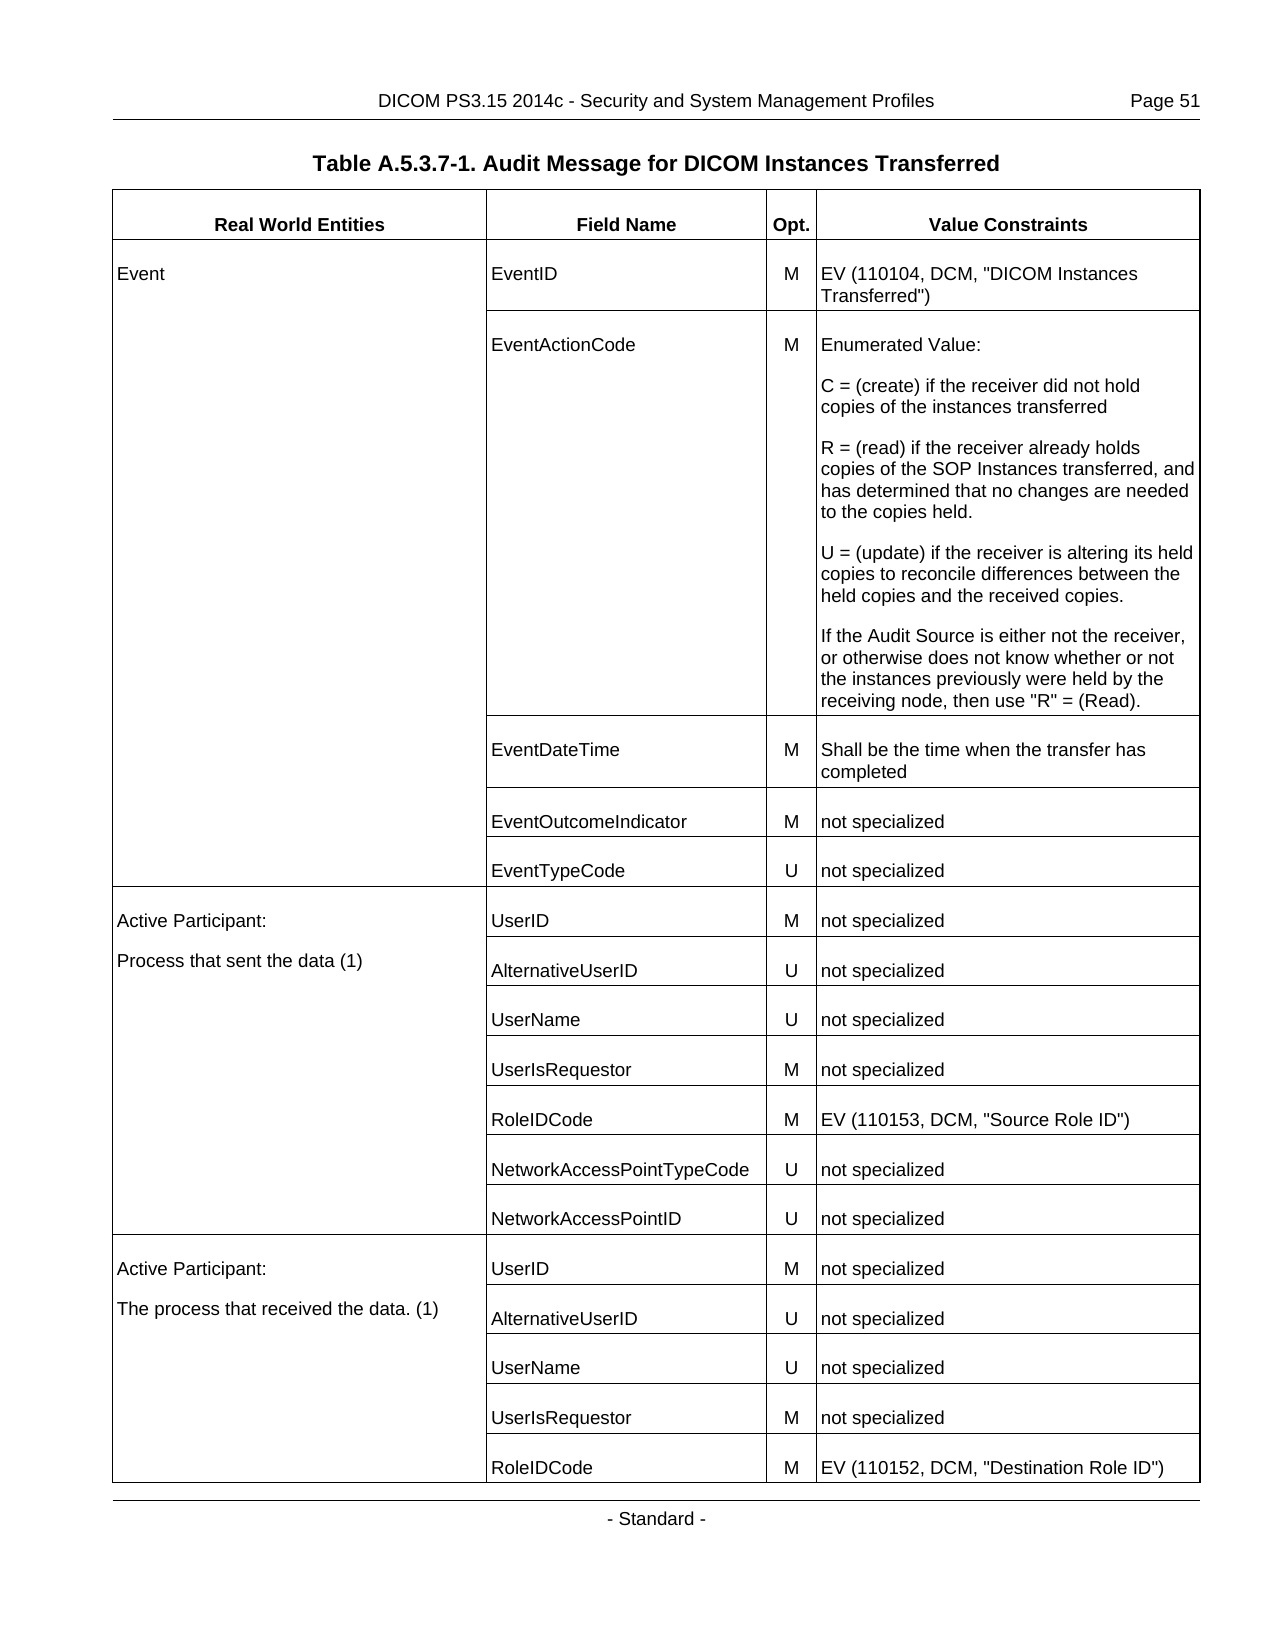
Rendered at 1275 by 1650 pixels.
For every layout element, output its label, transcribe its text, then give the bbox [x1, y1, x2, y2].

table_cell not specialized [817, 1384, 1199, 1432]
table_cell UserIsRequestor [487, 1384, 766, 1432]
table_cell U [767, 1285, 816, 1333]
table_cell M [767, 1434, 816, 1482]
table_cell NetworkAccessPointID [487, 1185, 766, 1234]
table_cell M [767, 240, 816, 310]
table_cell EV (110152, DCM, "Destination Role ID") [817, 1434, 1199, 1482]
table_cell not specialized [817, 937, 1199, 985]
table_cell EV (110153, DCM, "Source Role ID") [817, 1086, 1199, 1134]
table_cell M [767, 1235, 816, 1283]
table_cell EventActionCode [487, 311, 766, 715]
table_cell EventID [487, 240, 766, 310]
table_cell not specialized [817, 1235, 1199, 1283]
table_cell Enumerated Value: C = (create) if the receiver did not hold copies of the instances transferred R = (read) if the receiver already holds copies of the SOP Instances transferred, and has determined that no changes are needed to the copies held. U = (update) if the receiver is altering its held copies to reconcile differences between the held copies and the received copies. If the Audit Source is either not the receiver, or otherwise does not know whether or not the instances previously were held by the receiving node, then use "R" = (Read). [817, 311, 1199, 715]
table_cell not specialized [817, 1334, 1199, 1383]
table_cell not specialized [817, 1135, 1199, 1184]
table_cell Event [113, 240, 486, 886]
table_cell M [767, 788, 816, 836]
table_cell AlternativeUserID [487, 1285, 766, 1333]
table_cell M [767, 887, 816, 936]
table_cell not specialized [817, 1185, 1199, 1234]
table_header Field Name [487, 190, 766, 239]
table_cell RoleIDCode [487, 1434, 766, 1482]
table_cell U [767, 1334, 816, 1383]
table_cell not specialized [817, 1036, 1199, 1085]
table_cell Active Participant: Process that sent the data (1) [113, 887, 486, 1234]
table_cell EventOutcomeIndicator [487, 788, 766, 836]
table_cell EV (110104, DCM, "DICOM Instances Transferred") [817, 240, 1199, 310]
table_cell not specialized [817, 837, 1199, 886]
table_cell U [767, 837, 816, 886]
table_cell U [767, 937, 816, 985]
table_cell UserID [487, 1235, 766, 1283]
table_cell UserName [487, 1334, 766, 1383]
table_header Real World Entities [113, 190, 486, 239]
table_cell U [767, 1185, 816, 1234]
table_header Opt. [767, 190, 816, 239]
table_cell U [767, 986, 816, 1035]
table_cell not specialized [817, 887, 1199, 936]
table_cell M [767, 1086, 816, 1134]
table_cell NetworkAccessPointTypeCode [487, 1135, 766, 1184]
table_cell not specialized [817, 1285, 1199, 1333]
table_cell M [767, 311, 816, 715]
table_header Value Constraints [817, 190, 1199, 239]
table_cell Shall be the time when the transfer has completed [817, 716, 1199, 787]
table_cell AlternativeUserID [487, 937, 766, 985]
table_cell EventTypeCode [487, 837, 766, 886]
table_cell U [767, 1135, 816, 1184]
table_cell EventDateTime [487, 716, 766, 787]
table_cell RoleIDCode [487, 1086, 766, 1134]
table_cell M [767, 716, 816, 787]
table_cell UserID [487, 887, 766, 936]
table_cell not specialized [817, 986, 1199, 1035]
table_cell Active Participant: The process that received the data. (1) [113, 1235, 486, 1482]
table_cell M [767, 1384, 816, 1432]
table_cell UserIsRequestor [487, 1036, 766, 1085]
table_cell UserName [487, 986, 766, 1035]
table_cell M [767, 1036, 816, 1085]
text Table A.5.3.7-1. Audit Message for DICOM Instances Transferred [112, 150, 1200, 176]
table_cell not specialized [817, 788, 1199, 836]
